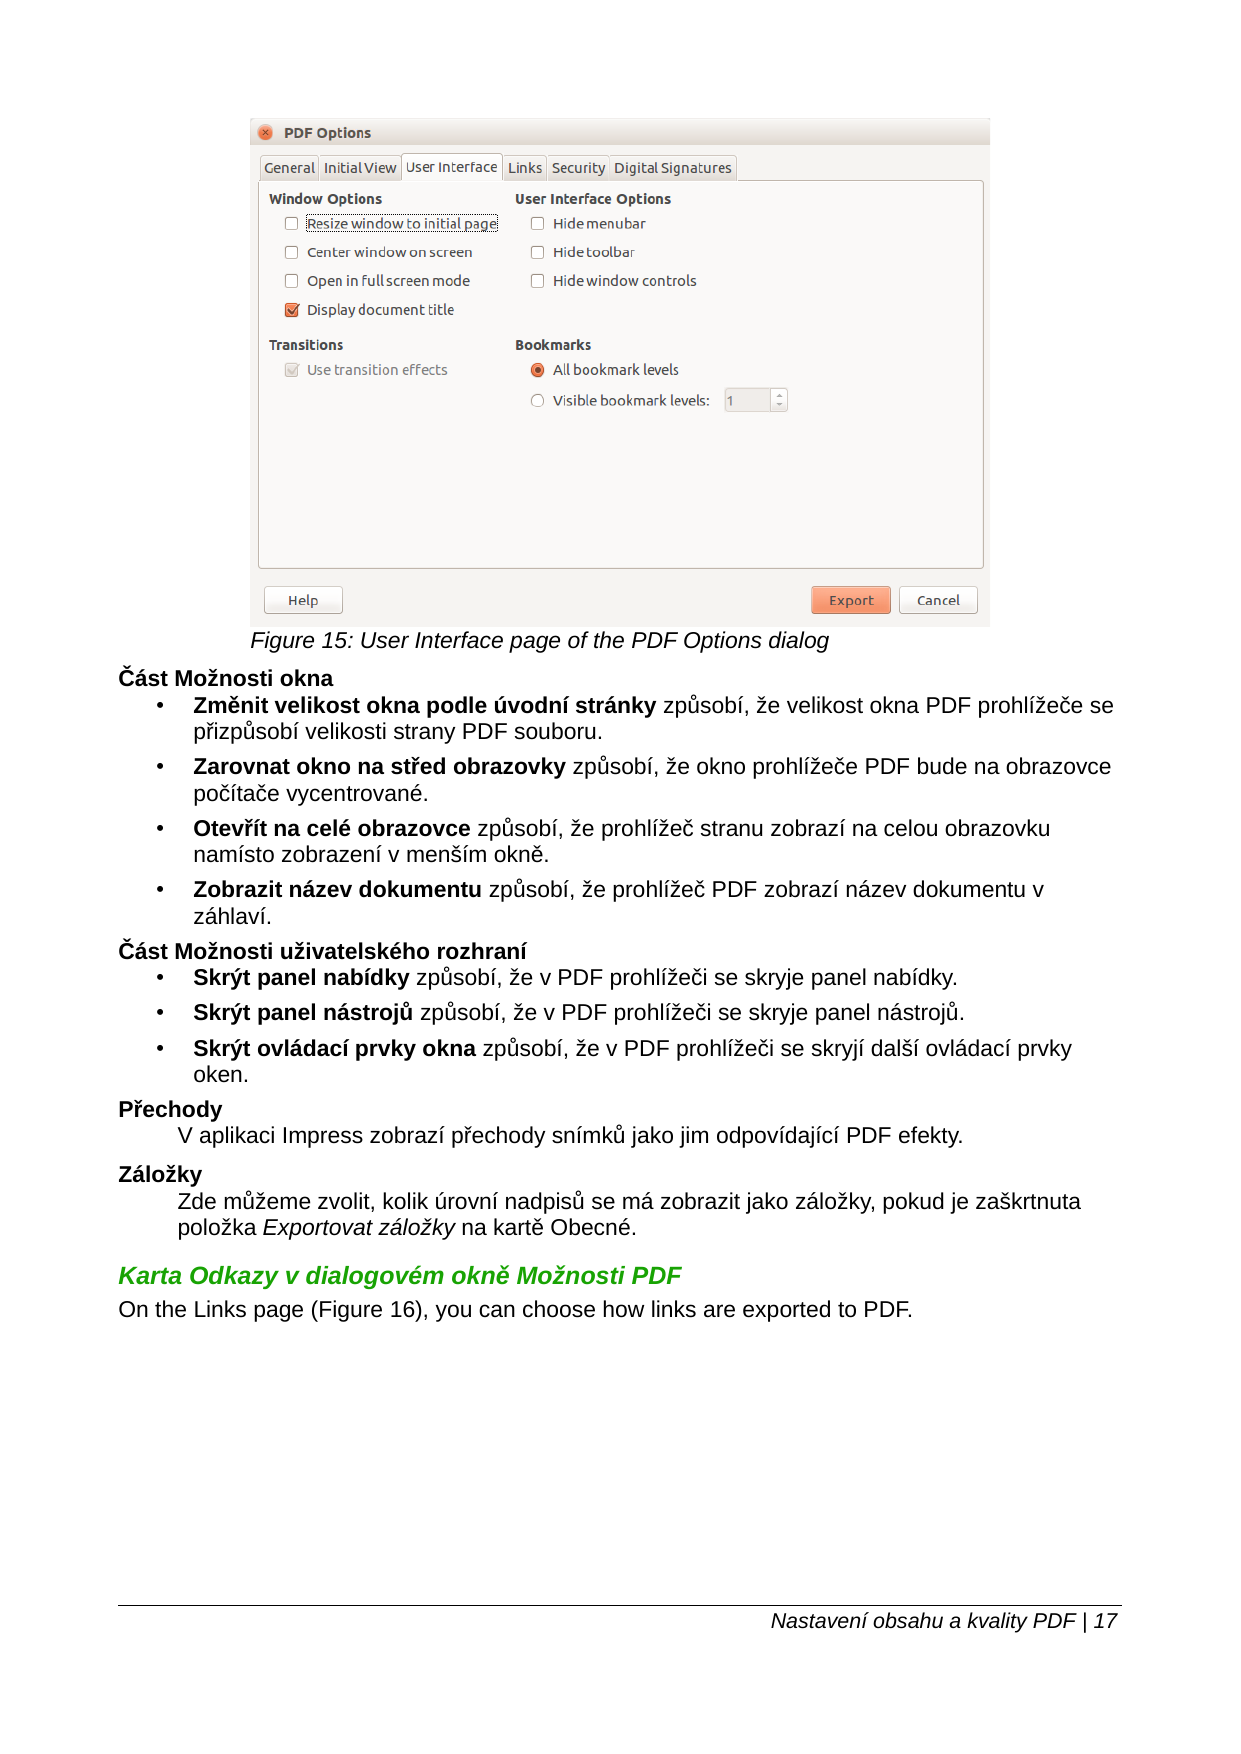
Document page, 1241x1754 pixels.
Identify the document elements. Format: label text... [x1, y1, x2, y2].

text Figure 15: User Interface page of the PDF Options dialog [250, 627, 990, 653]
list Zobrazit název dokumentu způsobí, že prohlížeč PDF zobrazí název dokumentu v záhlaví. [156, 876, 1122, 929]
list Skrýt panel nabídky způsobí, že v PDF prohlížeči se skryje panel nabídky. [156, 964, 1122, 991]
text Přechody [118, 1096, 1122, 1122]
list Skrýt panel nástrojů způsobí, že v PDF prohlížeči se skryje panel nástrojů. [156, 999, 1122, 1026]
list Otevřít na celé obrazovce způsobí, že prohlížeč stranu zobrazí na celou obrazovku namísto zobrazení v menším okně. [156, 815, 1122, 867]
list Změnit velikost okna podle úvodní stránky způsobí, že velikost okna PDF prohlížeče se přizpůsobí velikosti strany PDF souboru. [156, 692, 1122, 744]
text On the Links page (Figure 16), you can choose how links are exported to PDF. [118, 1296, 1122, 1322]
text Část Možnosti okna [118, 665, 1122, 692]
list Zarovnat okno na střed obrazovky způsobí, že okno prohlížeče PDF bude na obrazovce počítače vycentrované. [156, 753, 1122, 806]
text Část Možnosti uživatelského rozhraní [118, 938, 1122, 964]
subtitle Karta Odkazy v dialogovém okně Možnosti PDF [118, 1261, 1122, 1290]
picture [250, 118, 991, 627]
text Záložky [118, 1161, 1122, 1188]
text V aplikaci Impress zobrazí přechody snímků jako jim odpovídající PDF efekty. [177, 1122, 1122, 1149]
list Skrýt ovládací prvky okna způsobí, že v PDF prohlížeči se skryjí další ovládací prvky oken. [156, 1034, 1122, 1087]
text Zde můžeme zvolit, kolik úrovní nadpisů se má zobrazit jako záložky, pokud je zaškrtnuta položka Exportovat záložky na kartě Obecné. [177, 1188, 1122, 1240]
